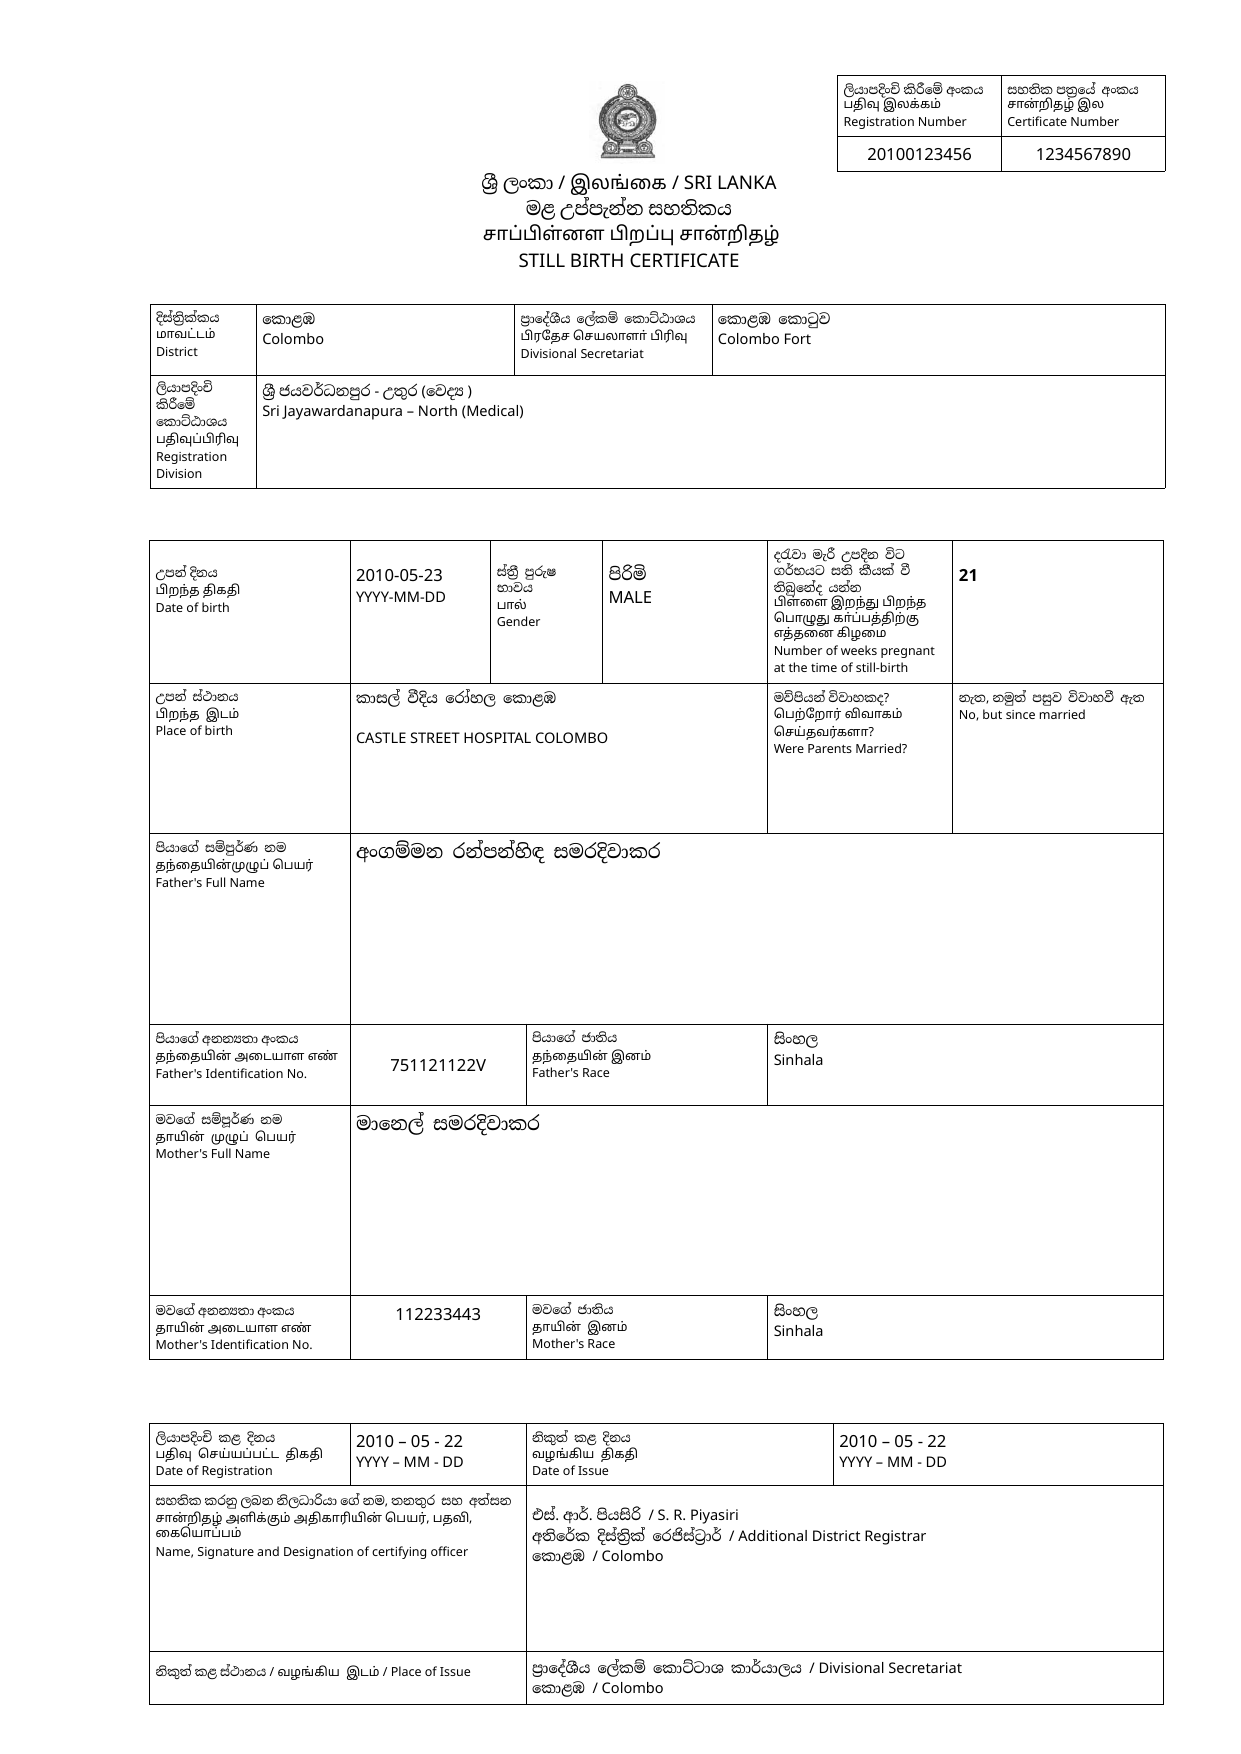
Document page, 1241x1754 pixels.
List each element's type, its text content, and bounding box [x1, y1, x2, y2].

table_cell සහතික කරනු ලබන නිලධාරියා ගේ නම, තනතුර සහ අත්සන சான்றிதழ் அளிக்கும் அதிகாரியின் பெயர், பதவி, கையொப்பம் Name, Signature and Designation of certifying officer [150, 1486, 526, 1651]
table_cell අංගම්මන රන්පන්හිඳ සමරදිවාකර [351, 834, 1163, 1023]
table_header කොළඹ කොටුව Colombo Fort [713, 305, 1165, 374]
table_cell [838, 172, 1001, 304]
table_cell උපන් ස්ථානය பிறந்த இடம் Place of birth [150, 684, 350, 833]
table_header උපන් දිනය பிறந்த திகதி Date of birth [150, 541, 350, 682]
table_cell නැත, නමුත් පසුව විවාහවී ඇත No, but since married [953, 684, 1163, 833]
table_cell පියාගේ ජාතිය தந்தையின் இனம் Father's Race [527, 1025, 767, 1105]
table_cell එස්. ආර්. පියසිරි / S. R. Piyasiri අතිරේක දිස්ත්‍රික් රෙජිස්ට්‍රාර් / Additional District Registrar කොළඹ / Colombo [527, 1486, 1163, 1651]
table_header කොළඹ Colombo [257, 305, 514, 374]
table_header 2010-05-23 YYYY-MM-DD [351, 541, 490, 682]
table_header දිස්ත්‍රික්කය மாவட்டம் District [151, 305, 256, 374]
table_cell නිකුත් කළ දිනය வழங்கிய திகதி Date of Issue [527, 1424, 833, 1485]
table_cell ලියාපදිංචි කිරීමේ කොට්ඨාශය பதிவுப்பிரிவு Registration Division [151, 376, 256, 488]
table_header 21 [953, 541, 1163, 682]
table_cell 2010 – 05 - 22 YYYY – MM - DD [834, 1424, 1163, 1485]
table_header පිරිමි MALE [603, 541, 767, 682]
table_cell 112233443 [351, 1296, 526, 1359]
table_cell 2010 – 05 - 22 YYYY – MM - DD [351, 1424, 526, 1485]
table_cell මවගේ ජාතිය தாயின் இனம் Mother's Race [527, 1296, 767, 1359]
table_header ප්‍රාදේශීය ලේකම් කොට්ඨාශය பிரதேச செயலாளா் பிரிவு Divisional Secretariat [515, 305, 712, 374]
table_header ශ්‍රී ලංකා / ﻿இலங்கை / SRI LANKA මළ උප්පැන්න සහතිකය சாப்பிள்னள பிறப்பு சான்றிதழ்﻿ STILL BIRTH CERTIFICATE [420, 75, 837, 304]
table_header ස්ත්‍රී පුරුෂ භාවය பால் Gender [491, 541, 602, 682]
table_header දරැවා මැරී උපදින විට ගර්භයට සති කීයක් වී තිබුනේද යන්න பிள்ளை இறந்து பிறந்த பொழுது கா்ப்பத்திற்கு எத்தனை கிழமை Number of weeks pregnant at the time of still-birth [768, 541, 952, 682]
table_cell ම‌වගේ අනන්‍යතා අංකය தாயின் அடையாள எண் Mother's Identification No. [150, 1296, 350, 1359]
table_cell මව්පියන් විවාහකද? பெற்றோர் விவாகம் செய்தவர்களா? Were Parents Married? [768, 684, 952, 833]
table_cell ලියාපදිංචි කළ දිනය பதிவு செய்யப்பட்ட திகதி Date of Registration [150, 1424, 350, 1485]
table_cell කාසල් වීදිය රෝහල කොළඹ CASTLE STREET HOSPITAL COLOMBO [351, 684, 767, 833]
picture [589, 81, 665, 164]
table_cell ශ්‍රී ජයවර්ධනපුර - උතුර (වෙද්‍ය ) Sri Jayawardanapura – North (Medical) [257, 376, 1165, 488]
table_cell නිකුත් කළ ස්ථානය / வழங்கிய இடம் / Place of Issue [150, 1652, 526, 1703]
table_cell 751121122V [351, 1025, 526, 1105]
table_cell පියාගේ අනන්‍යතා අංකය தந்தையின் அடையாள எண் Father's Identification No. [150, 1025, 350, 1105]
table_header සහතික පත්‍රයේ අංකය சான்றிதழ் இல Certificate Number [1002, 76, 1165, 136]
table_header ලියාපදිංචි කිරීමේ අංකය பதிவு இலக்கம் Registration Number [838, 76, 1001, 136]
table_cell මානෙල් සමරදිවාකර [351, 1106, 1163, 1295]
table_cell 1234567890 [1002, 137, 1165, 171]
table_cell පියාගේ සම්පුර්ණ නම தந்தையின்முழுப் பெயர் Father's Full Name [150, 834, 350, 1023]
table_cell සිංහල Sinhala [768, 1025, 1163, 1105]
table_cell [1001, 172, 1165, 304]
table_cell සිංහල Sinhala [768, 1296, 1163, 1359]
table_cell 20100123456 [838, 137, 1001, 171]
table_cell [150, 1360, 1163, 1423]
table_cell මවගේ සම්පූර්ණ නම தாயின் முழுப் பெயர் Mother's Full Name [150, 1106, 350, 1295]
table_cell ප්‍රාදේශීය ලේකම් කොට්ටාශ කාර්යාලය / Divisional Secretariat කොළඹ / Colombo [527, 1652, 1163, 1703]
